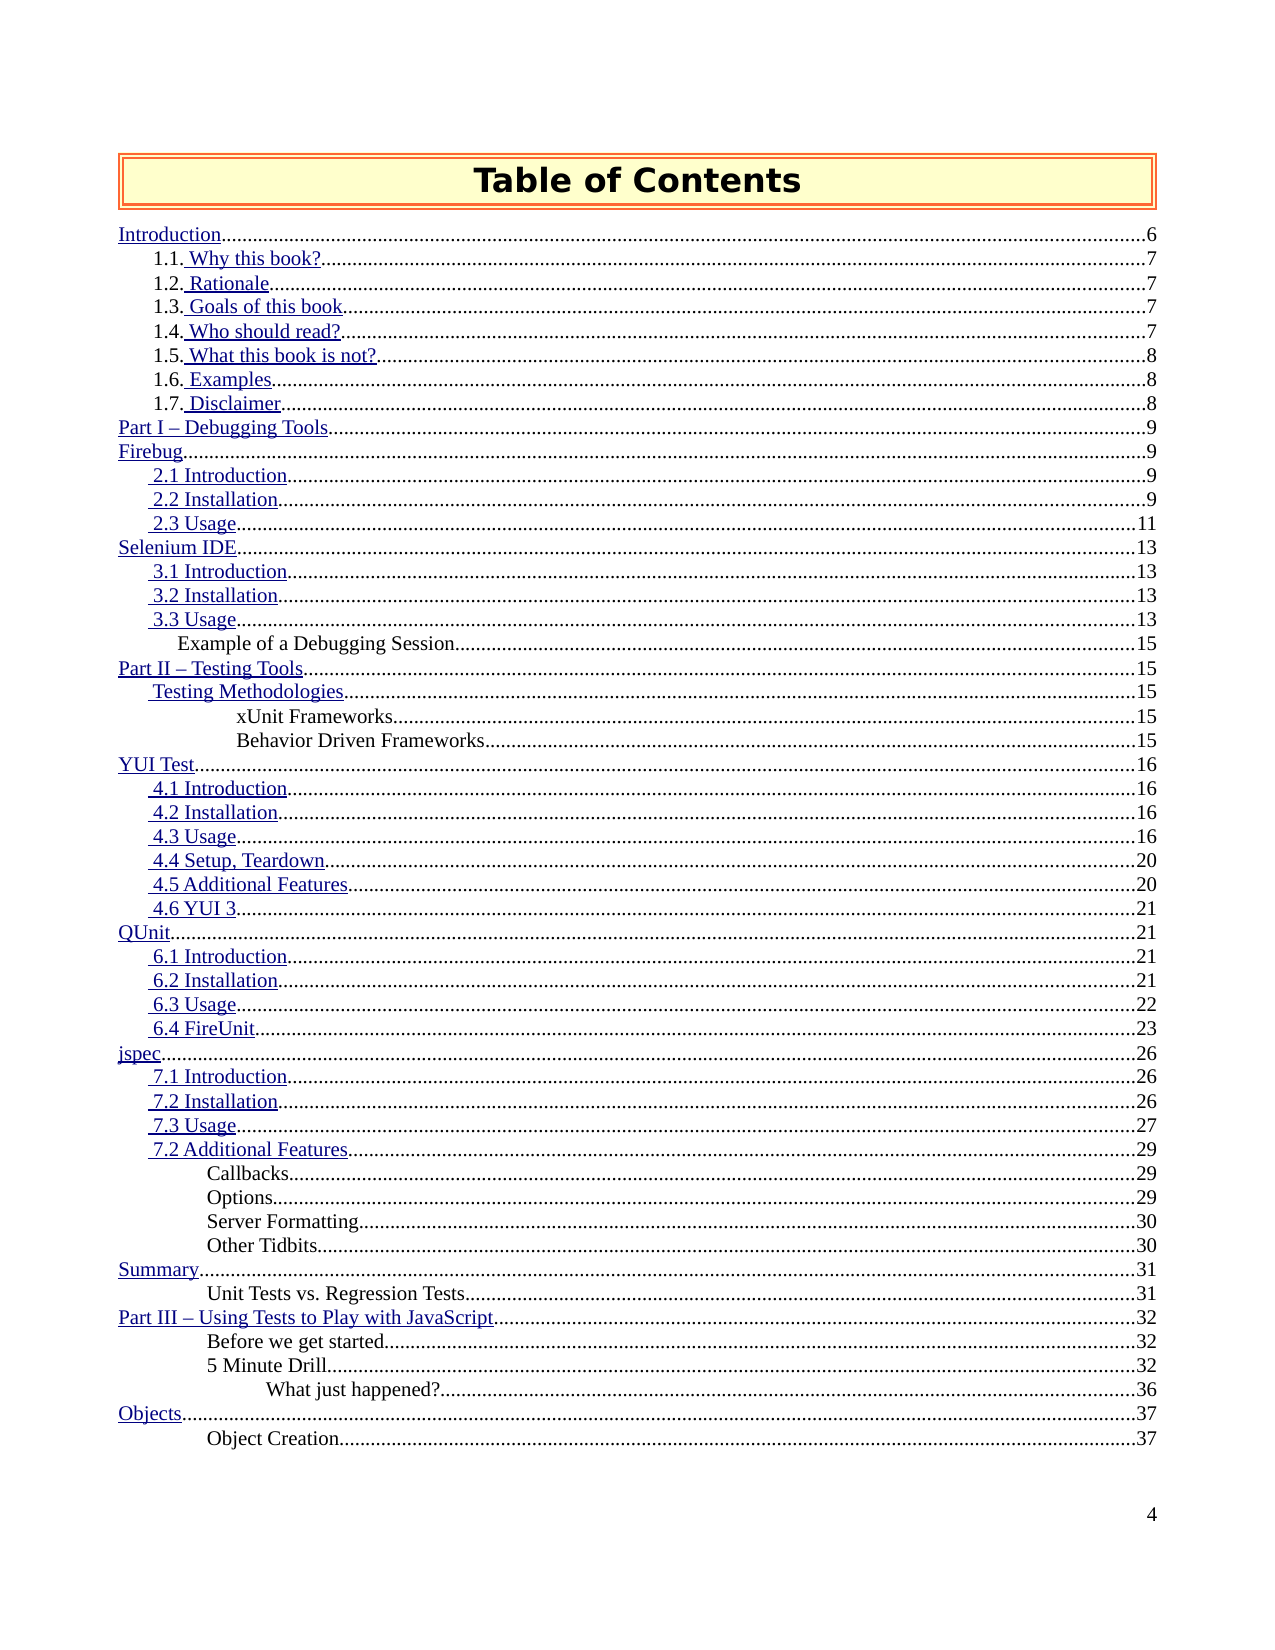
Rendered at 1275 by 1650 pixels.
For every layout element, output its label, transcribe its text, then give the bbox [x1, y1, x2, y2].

text 7.2 Installation 26 [148, 1088, 1157, 1113]
text 4.6 YUI 3 21 [148, 896, 1157, 920]
text 6.3 Usage 22 [148, 992, 1157, 1016]
text 6.4 FireUnit 23 [148, 1016, 1157, 1040]
text Object Creation 37 [207, 1425, 1157, 1449]
text 4.4 Setup, Teardown 20 [148, 848, 1157, 872]
text 3.3 Usage 13 [148, 607, 1157, 631]
text Testing Methodologies 15 [148, 679, 1157, 703]
text Server Formatting 30 [207, 1209, 1157, 1233]
text 6.2 Installation 21 [148, 968, 1157, 992]
text 1.5. What this book is not? 8 [148, 343, 1157, 367]
text 4.1 Introduction 16 [148, 776, 1157, 800]
text xUnit Frameworks 15 [236, 703, 1157, 728]
text Callbacks 29 [207, 1161, 1157, 1185]
text Summary 31 [118, 1257, 1157, 1281]
text Part I – Debugging Tools 9 [118, 415, 1157, 439]
text 3.2 Installation 13 [148, 583, 1157, 607]
text jspec 26 [118, 1040, 1157, 1064]
text 7.2 Additional Features 29 [148, 1137, 1157, 1161]
text Introduction 6 [118, 222, 1157, 246]
text 1.2. Rationale 7 [148, 270, 1157, 294]
text Firebug 9 [118, 439, 1157, 463]
text 7.3 Usage 27 [148, 1113, 1157, 1137]
text 4.3 Usage 16 [148, 824, 1157, 848]
text 2.3 Usage 11 [148, 511, 1157, 535]
text 4.5 Additional Features 20 [148, 872, 1157, 896]
text 1.7. Disclaimer 8 [148, 391, 1157, 415]
text 3.1 Introduction 13 [148, 559, 1157, 583]
text 5 Minute Drill 32 [207, 1353, 1157, 1377]
text 4.2 Installation 16 [148, 800, 1157, 824]
text 6.1 Introduction 21 [148, 944, 1157, 968]
text Behavior Driven Frameworks 15 [236, 728, 1157, 752]
text 2.2 Installation 9 [148, 487, 1157, 511]
text Part II – Testing Tools 15 [118, 655, 1157, 679]
text Example of a Debugging Session 15 [177, 631, 1157, 655]
text Before we get started 32 [207, 1329, 1157, 1353]
text Part III – Using Tests to Play with JavaScript 32 [118, 1305, 1157, 1329]
text Selenium IDE 13 [118, 535, 1157, 559]
text YUI Test 16 [118, 752, 1157, 776]
text 1.1. Why this book? 7 [148, 246, 1157, 270]
text 1.3. Goals of this book 7 [148, 294, 1157, 318]
text 7.1 Introduction 26 [148, 1064, 1157, 1088]
text 2.1 Introduction 9 [148, 463, 1157, 487]
text Unit Tests vs. Regression Tests 31 [207, 1281, 1157, 1305]
text Objects 37 [118, 1401, 1157, 1425]
text 1.4. Who should read? 7 [148, 318, 1157, 343]
text Other Tidbits 30 [207, 1233, 1157, 1257]
text What just happened? 36 [266, 1377, 1157, 1401]
text Options 29 [207, 1185, 1157, 1209]
text 1.6. Examples 8 [148, 367, 1157, 391]
text QUnit 21 [118, 920, 1157, 944]
